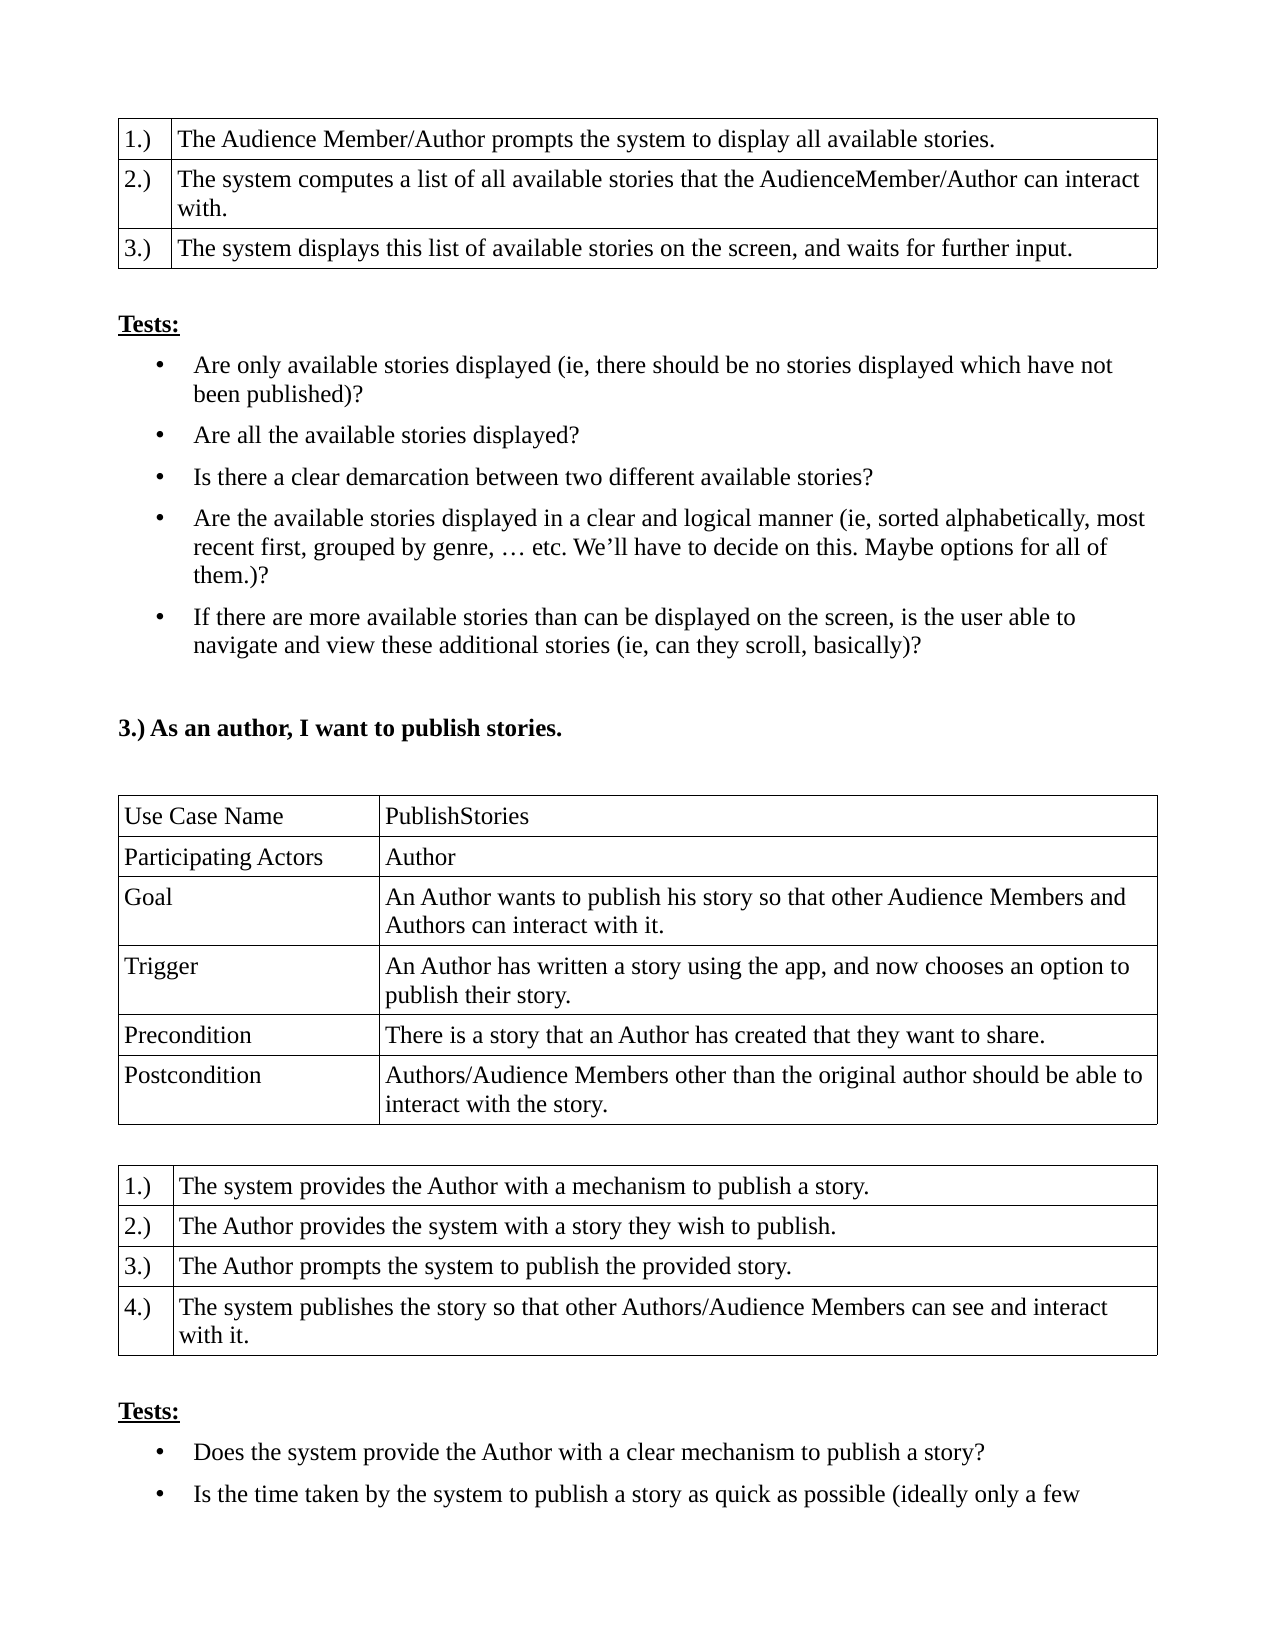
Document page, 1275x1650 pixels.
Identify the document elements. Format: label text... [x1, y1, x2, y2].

table_header Use Case Name [119, 796, 379, 836]
table_cell The Author provides the system with a story they wish to publish. [174, 1206, 1157, 1246]
table_cell The Author prompts the system to publish the provided story. [174, 1247, 1157, 1286]
table_header PublishStories [380, 796, 1157, 836]
table_cell 3.) [119, 229, 171, 268]
text Tests: [118, 1396, 1157, 1425]
list Is the time taken by the system to publish a story as quick as possible (ideally only a few [156, 1479, 1157, 1507]
table_cell Trigger [119, 946, 379, 1014]
list Are the available stories displayed in a clear and logical manner (ie, sorted alphabetically, most recent first, grouped by genre, … etc. We’ll have to decide on this. Maybe options for all of them.)? [156, 503, 1157, 589]
table_cell Author [380, 837, 1157, 876]
table_cell The system publishes the story so that other Authors/Audience Members can see and interact with it. [174, 1287, 1157, 1355]
table_cell Goal [119, 877, 379, 945]
table_header The Audience Member/Author prompts the system to display all available stories. [172, 119, 1157, 158]
list Is there a clear demarcation between two different available stories? [156, 462, 1157, 490]
text 3.) As an author, I want to publish stories. [118, 713, 1157, 742]
table_cell 4.) [119, 1287, 173, 1355]
table_cell An Author has written a story using the app, and now chooses an option to publish their story. [380, 946, 1157, 1014]
table_cell There is a story that an Author has created that they want to share. [380, 1015, 1157, 1054]
table_header 1.) [119, 1166, 173, 1205]
table_cell An Author wants to publish his story so that other Audience Members and Authors can interact with it. [380, 877, 1157, 945]
table_header 1.) [119, 119, 171, 158]
table_cell 3.) [119, 1247, 173, 1286]
table_cell Precondition [119, 1015, 379, 1054]
table_cell Participating Actors [119, 837, 379, 876]
list Are all the available stories displayed? [156, 420, 1157, 449]
table_cell Postcondition [119, 1056, 379, 1123]
table_cell Authors/Audience Members other than the original author should be able to interact with the story. [380, 1056, 1157, 1123]
list If there are more available stories than can be displayed on the screen, is the user able to navigate and view these additional stories (ie, can they scroll, basically)? [156, 602, 1157, 659]
list Does the system provide the Author with a clear mechanism to publish a story? [156, 1437, 1157, 1466]
list Are only available stories displayed (ie, there should be no stories displayed which have not been published)? [156, 350, 1157, 408]
table_cell The system computes a list of all available stories that the AudienceMember/Author can interact with. [172, 160, 1157, 227]
table_cell The system displays this list of available stories on the screen, and waits for further input. [172, 229, 1157, 268]
table_cell 2.) [119, 1206, 173, 1246]
table_cell 2.) [119, 160, 171, 227]
table_header The system provides the Author with a mechanism to publish a story. [174, 1166, 1157, 1205]
text Tests: [118, 309, 1157, 338]
